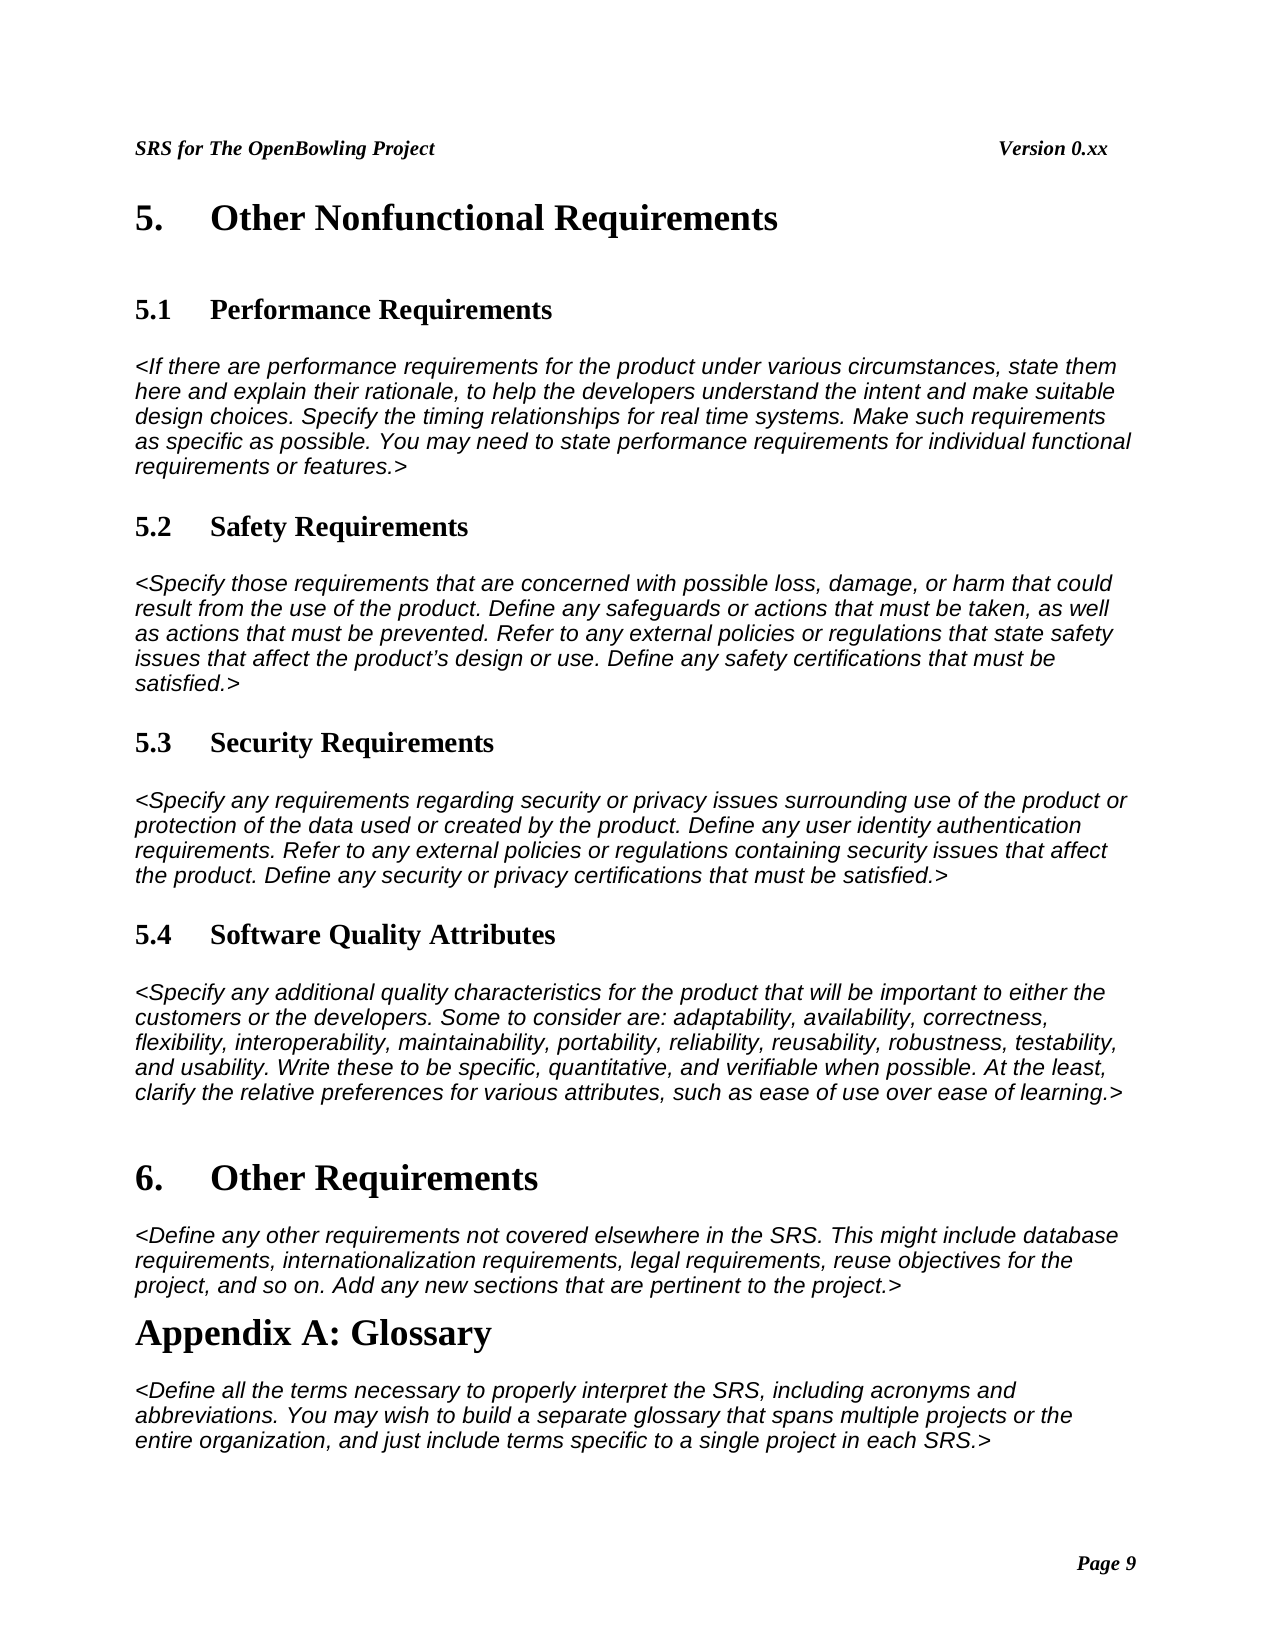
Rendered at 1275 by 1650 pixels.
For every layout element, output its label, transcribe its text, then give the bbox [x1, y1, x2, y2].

subtitle Other Requirements [135, 1155, 1140, 1198]
subtitle Other Nonfunctional Requirements [135, 195, 1140, 238]
subtitle Security Requirements [135, 726, 1140, 759]
text <Define any other requirements not covered elsewhere in the SRS. This might include database requirements, internationalization requirements, legal requirements, reuse objectives for the project, and so on. Add any new sections that are pertinent to the project.> [135, 1223, 1140, 1298]
text <Define all the terms necessary to properly interpret the SRS, including acronyms and abbreviations. You may wish to build a separate glossary that spans multiple projects or the entire organization, and just include terms specific to a single project in each SRS.> [135, 1379, 1140, 1454]
subtitle Safety Requirements [135, 509, 1140, 542]
text <If there are performance requirements for the product under various circumstances, state them here and explain their rationale, to help the developers understand the intent and make suitable design choices. Specify the timing relationships for real time systems. Make such requirements as specific as possible. You may need to state performance requirements for individual functional requirements or features.> [135, 355, 1140, 480]
subtitle Software Quality Attributes [135, 918, 1140, 951]
text <Specify any requirements regarding security or privacy issues surrounding use of the product or protection of the data used or created by the product. Define any user identity authentication requirements. Refer to any external policies or regulations containing security issues that affect the product. Define any security or privacy certifications that must be satisfied.> [135, 788, 1140, 888]
text <Specify those requirements that are concerned with possible loss, damage, or harm that could result from the use of the product. Define any safeguards or actions that must be taken, as well as actions that must be prevented. Refer to any external policies or regulations that state safety issues that affect the product’s design or use. Define any safety certifications that must be satisfied.> [135, 572, 1140, 697]
subtitle Performance Requirements [135, 292, 1140, 326]
text <Specify any additional quality characteristics for the product that will be important to either the customers or the developers. Some to consider are: adaptability, availability, correctness, flexibility, interoperability, maintainability, portability, reliability, reusability, robustness, testability, and usability. Write these to be specific, quantitative, and verifiable when possible. At the least, clarify the relative preferences for various attributes, such as ease of use over ease of learning.> [135, 980, 1140, 1105]
text Appendix A: Glossary [135, 1311, 1140, 1354]
